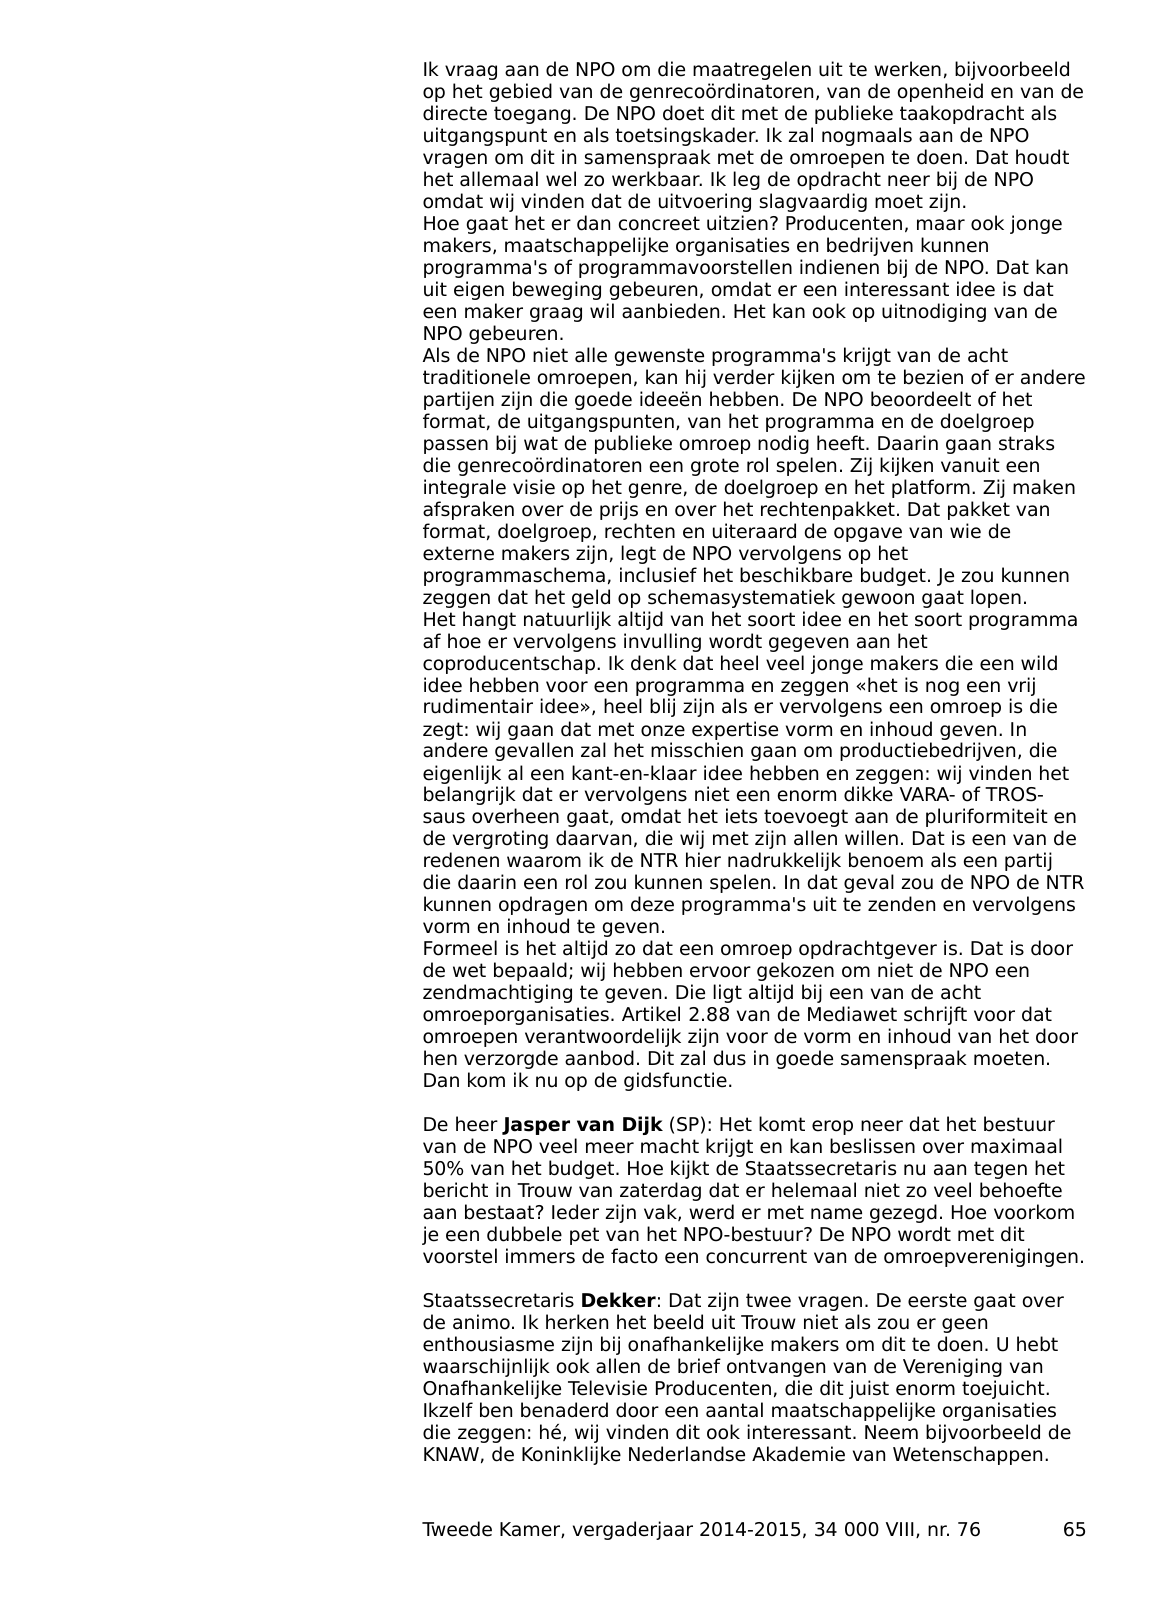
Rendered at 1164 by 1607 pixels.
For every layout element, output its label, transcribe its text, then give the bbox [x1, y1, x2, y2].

text Hoe gaat het er dan concreet uitzien? Producenten, maar ook jonge makers, maatschappelijke organisaties en bedrijven kunnen programma's of programmavoorstellen indienen bij de NPO. Dat kan uit eigen beweging gebeuren, omdat er een interessant idee is dat een maker graag wil aanbieden. Het kan ook op uitnodiging van de NPO gebeuren. [422, 213, 1087, 345]
text De heer Jasper van Dijk (SP): Het komt erop neer dat het bestuur van de NPO veel meer macht krijgt en kan beslissen over maximaal 50% van het budget. Hoe kijkt de Staatssecretaris nu aan tegen het bericht in Trouw van zaterdag dat er helemaal niet zo veel behoefte aan bestaat? Ieder zijn vak, werd er met name gezegd. Hoe voorkom je een dubbele pet van het NPO-bestuur? De NPO wordt met dit voorstel immers de facto een concurrent van de omroepverenigingen. [422, 1114, 1087, 1268]
text Het hangt natuurlijk altijd van het soort idee en het soort programma af hoe er vervolgens invulling wordt gegeven aan het coproducentschap. Ik denk dat heel veel jonge makers die een wild idee hebben voor een programma en zeggen «het is nog een vrij rudimentair idee», heel blij zijn als er vervolgens een omroep is die zegt: wij gaan dat met onze expertise vorm en inhoud geven. In andere gevallen zal het misschien gaan om productiebedrijven, die eigenlijk al een kant-en-klaar idee hebben en zeggen: wij vinden het belangrijk dat er vervolgens niet een enorm dikke VARA- of TROS-saus overheen gaat, omdat het iets toevoegt aan de pluriformiteit en de vergroting daarvan, die wij met zijn allen willen. Dat is een van de redenen waarom ik de NTR hier nadrukkelijk benoem als een partij die daarin een rol zou kunnen spelen. In dat geval zou de NPO de NTR kunnen opdragen om deze programma's uit te zenden en vervolgens vorm en inhoud te geven. [422, 608, 1087, 938]
text Formeel is het altijd zo dat een omroep opdrachtgever is. Dat is door de wet bepaald; wij hebben ervoor gekozen om niet de NPO een zendmachtiging te geven. Die ligt altijd bij een van de acht omroeporganisaties. Artikel 2.88 van de Mediawet schrijft voor dat omroepen verantwoordelijk zijn voor de vorm en inhoud van het door hen verzorgde aanbod. Dit zal dus in goede samenspraak moeten. [422, 938, 1087, 1070]
text Staatssecretaris Dekker: Dat zijn twee vragen. De eerste gaat over de animo. Ik herken het beeld uit Trouw niet als zou er geen enthousiasme zijn bij onafhankelijke makers om dit te doen. U hebt waarschijnlijk ook allen de brief ontvangen van de Vereniging van Onafhankelijke Televisie Producenten, die dit juist enorm toejuicht. Ikzelf ben benaderd door een aantal maatschappelijke organisaties die zeggen: hé, wij vinden dit ook interessant. Neem bijvoorbeeld de KNAW, de Koninklijke Nederlandse Akademie van Wetenschappen. [422, 1290, 1087, 1466]
text Als de NPO niet alle gewenste programma's krijgt van de acht traditionele omroepen, kan hij verder kijken om te bezien of er andere partijen zijn die goede ideeën hebben. De NPO beoordeelt of het format, de uitgangspunten, van het programma en de doelgroep passen bij wat de publieke omroep nodig heeft. Daarin gaan straks die genrecoördinatoren een grote rol spelen. Zij kijken vanuit een integrale visie op het genre, de doelgroep en het platform. Zij maken afspraken over de prijs en over het rechtenpakket. Dat pakket van format, doelgroep, rechten en uiteraard de opgave van wie de externe makers zijn, legt de NPO vervolgens op het programmaschema, inclusief het beschikbare budget. Je zou kunnen zeggen dat het geld op schemasystematiek gewoon gaat lopen. [422, 345, 1087, 608]
text Ik vraag aan de NPO om die maatregelen uit te werken, bijvoorbeeld op het gebied van de genrecoördinatoren, van de openheid en van de directe toegang. De NPO doet dit met de publieke taakopdracht als uitgangspunt en als toetsingskader. Ik zal nogmaals aan de NPO vragen om dit in samenspraak met de omroepen te doen. Dat houdt het allemaal wel zo werkbaar. Ik leg de opdracht neer bij de NPO omdat wij vinden dat de uitvoering slagvaardig moet zijn. [422, 59, 1087, 213]
text Dan kom ik nu op de gidsfunctie. [422, 1070, 1087, 1092]
